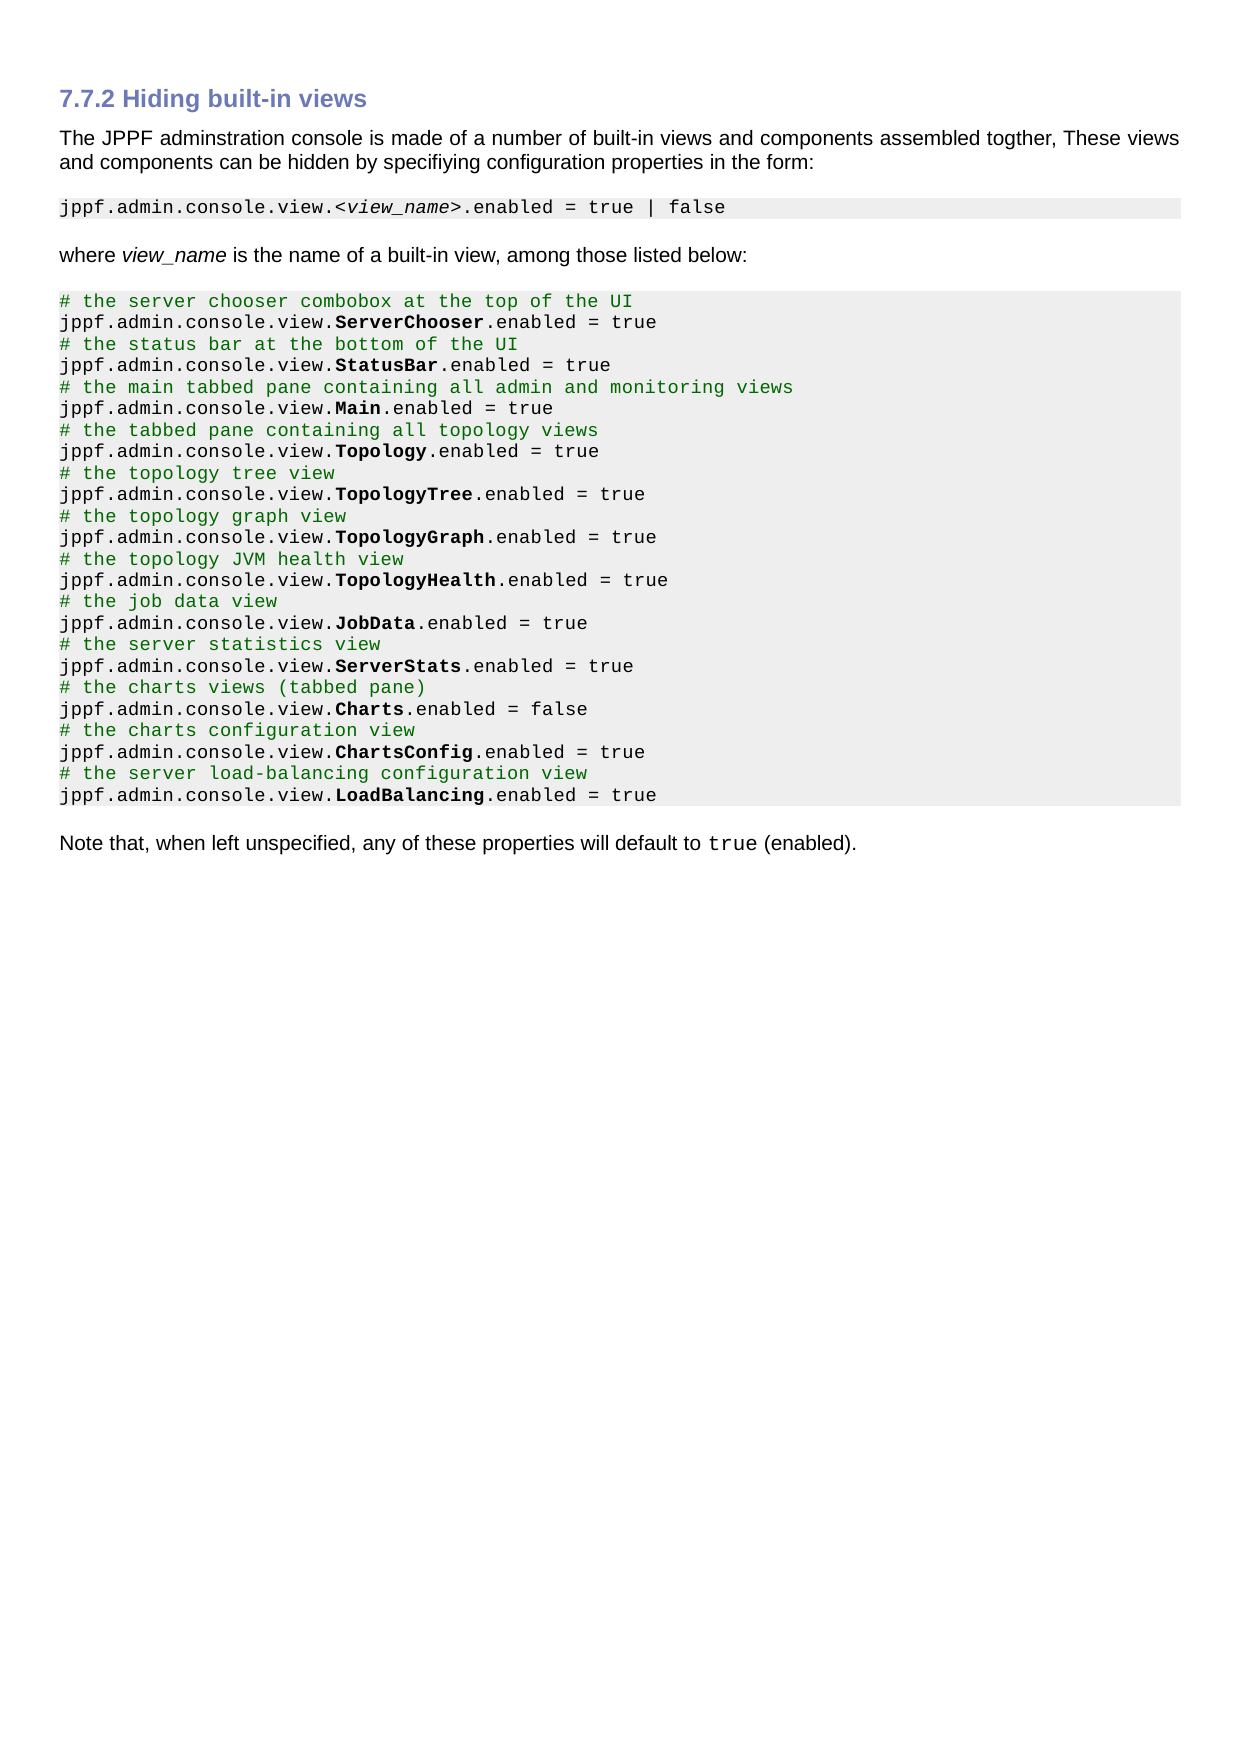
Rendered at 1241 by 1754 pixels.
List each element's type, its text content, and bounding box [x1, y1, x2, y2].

text jppf.admin.console.view.Main.enabled = true [59, 399, 1181, 420]
text jppf.admin.console.view.TopologyGraph.enabled = true [59, 527, 1181, 549]
text # the topology graph view [59, 506, 1181, 527]
text # the topology JVM health view [59, 549, 1181, 570]
text The JPPF adminstration console is made of a number of built-in views and components assembled togther, These views and components can be hidden by specifiying configuration properties in the form: [59, 126, 1181, 174]
text jppf.admin.console.view.JobData.enabled = true [59, 613, 1181, 635]
text jppf.admin.console.view.<view_name>.enabled = true | false [59, 198, 1181, 219]
text Note that, when left unspecified, any of these properties will default to true (enabled). [59, 831, 1181, 856]
text # the topology tree view [59, 463, 1181, 484]
text jppf.admin.console.view.LoadBalancing.enabled = true [59, 785, 1181, 806]
text # the server load-balancing configuration view [59, 763, 1181, 785]
text # the main tabbed pane containing all admin and monitoring views [59, 377, 1181, 399]
text jppf.admin.console.view.ServerStats.enabled = true [59, 656, 1181, 678]
subtitle Hiding built-in views [59, 84, 1181, 113]
text jppf.admin.console.view.ServerChooser.enabled = true [59, 313, 1181, 334]
text jppf.admin.console.view.TopologyHealth.enabled = true [59, 570, 1181, 592]
text jppf.admin.console.view.TopologyTree.enabled = true [59, 484, 1181, 506]
text # the server chooser combobox at the top of the UI [59, 291, 1181, 313]
text jppf.admin.console.view.ChartsConfig.enabled = true [59, 742, 1181, 763]
text # the tabbed pane containing all topology views [59, 420, 1181, 442]
text jppf.admin.console.view.StatusBar.enabled = true [59, 356, 1181, 377]
text jppf.admin.console.view.Topology.enabled = true [59, 442, 1181, 463]
text # the server statistics view [59, 635, 1181, 656]
text # the charts configuration view [59, 721, 1181, 742]
text # the charts views (tabbed pane) [59, 678, 1181, 699]
text # the status bar at the bottom of the UI [59, 334, 1181, 356]
text where view_name is the name of a built-in view, among those listed below: [59, 243, 1181, 267]
text jppf.admin.console.view.Charts.enabled = false [59, 699, 1181, 721]
text # the job data view [59, 592, 1181, 613]
